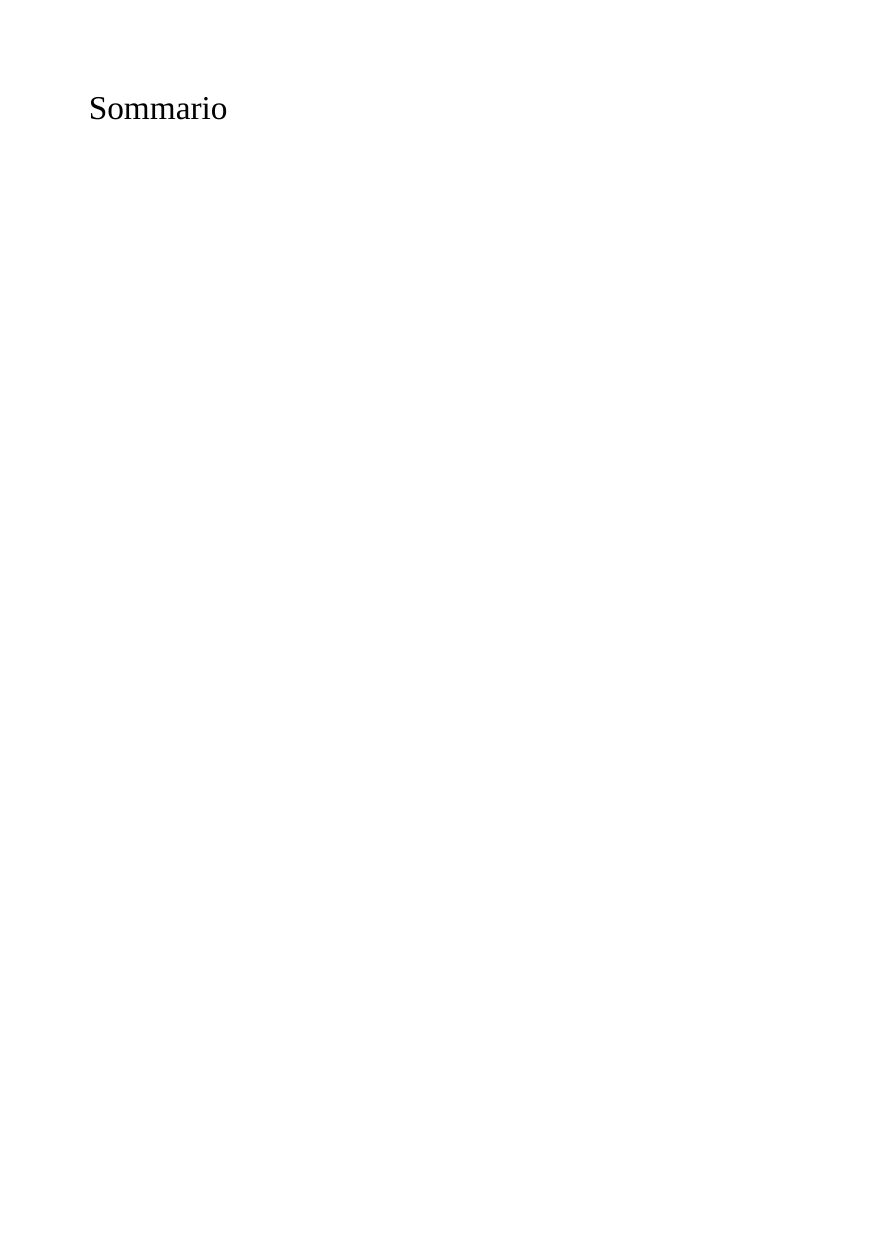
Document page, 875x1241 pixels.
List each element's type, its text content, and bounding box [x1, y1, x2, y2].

subtitle Sommario [88, 88, 786, 127]
